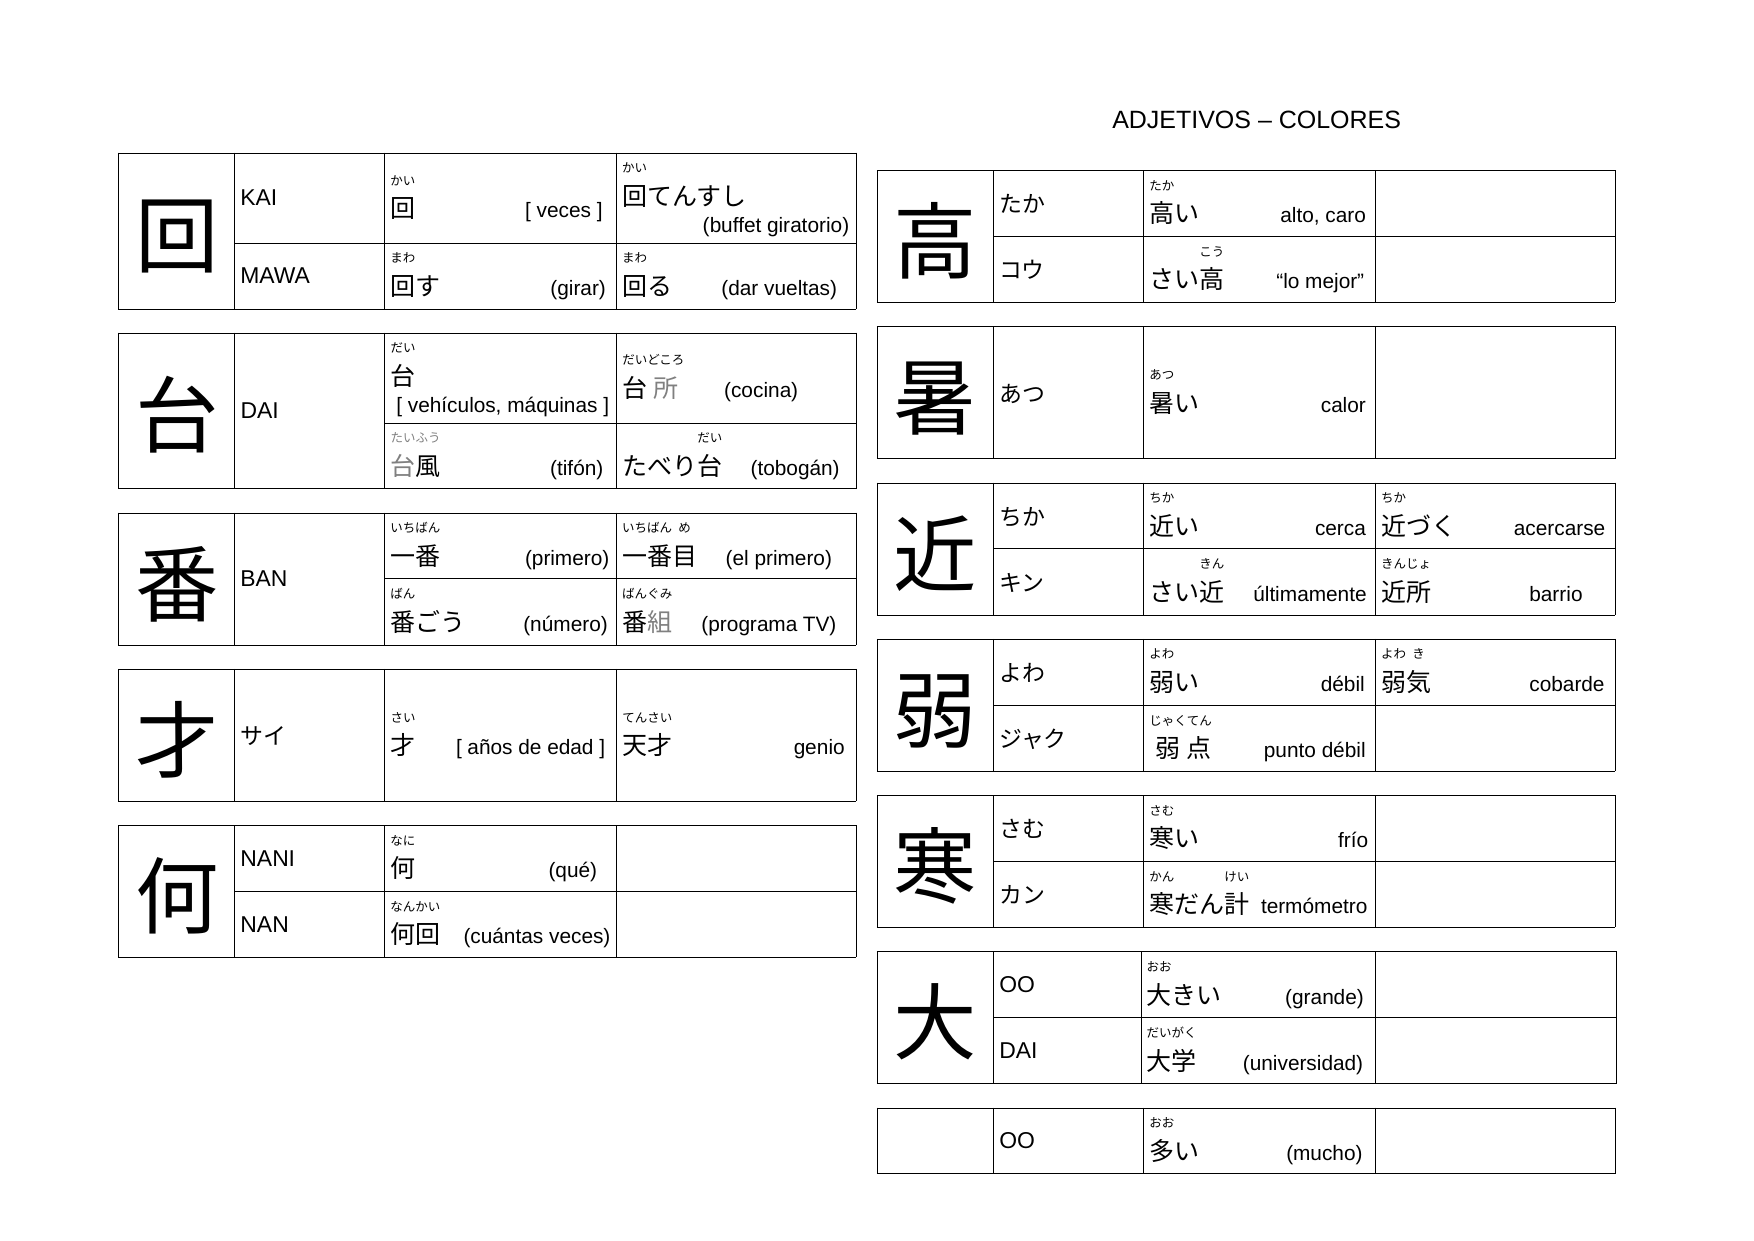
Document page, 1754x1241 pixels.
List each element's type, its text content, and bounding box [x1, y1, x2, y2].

table_header [1376, 1109, 1615, 1173]
table_cell 寒かんだん計けい termómetro [1144, 862, 1375, 927]
table_header OO [994, 952, 1141, 1017]
table_cell [1376, 862, 1615, 927]
table_header 弱 [878, 640, 993, 771]
table_cell 弱じゃく点てん punto débil [1144, 706, 1375, 771]
table_header 高 [878, 171, 993, 302]
table_cell 番ばん組ぐみ (programa TV) [617, 579, 856, 644]
table_cell DAI [994, 1018, 1141, 1083]
table_header [1376, 327, 1615, 458]
table_cell キン [994, 549, 1143, 614]
table_header BAN [235, 514, 384, 644]
table_header 回かい [ veces ] [385, 154, 616, 242]
table_header 弱よわ気き cobarde [1376, 640, 1615, 704]
table_header [878, 1109, 993, 1173]
table_header 高たかい alto, caro [1144, 171, 1375, 236]
table_cell [1376, 1018, 1616, 1083]
table_header 番 [119, 514, 234, 644]
table_header 寒さむい frío [1144, 796, 1375, 861]
table_header 暑 [878, 327, 993, 458]
table_cell さい高こう “lo mejor” [1144, 237, 1375, 302]
table_header よわ [994, 640, 1143, 704]
table_cell カン [994, 862, 1143, 927]
table_cell NAN [235, 892, 384, 957]
table_cell たべり台だい (tobogán) [617, 424, 856, 488]
table_cell 大だい学がく (universidad) [1142, 1018, 1375, 1083]
table_cell 回まわす (girar) [385, 244, 616, 308]
table_header サイ [235, 670, 384, 801]
table_header 才 [119, 670, 234, 801]
table_header 暑あつい calor [1144, 327, 1375, 458]
table_cell さい近きん últimamente [1144, 549, 1375, 614]
table_header DAI [235, 334, 384, 488]
table_cell 台たい風ふう (tifón) [385, 424, 616, 488]
table_header 台 [119, 334, 234, 488]
table_cell [617, 892, 856, 957]
text ADJETIVOS – COLORES [877, 105, 1636, 133]
table_header [1376, 796, 1615, 861]
table_cell 回まわる (dar vueltas) [617, 244, 856, 308]
table_header ちか [994, 484, 1143, 548]
table_cell 近きん所じょ barrio [1376, 549, 1615, 614]
table_header 一いち番ばん (primero) [385, 514, 616, 578]
table_header あつ [994, 327, 1143, 458]
table_cell [1376, 706, 1615, 771]
table_header 近ちかい cerca [1144, 484, 1375, 548]
table_header 近ちかづく acercarse [1376, 484, 1615, 548]
table_cell コウ [994, 237, 1143, 302]
table_header 何 [119, 826, 234, 957]
table_header NANI [235, 826, 384, 891]
table_header 一いち番ばん目め (el primero) [617, 514, 856, 578]
table_header 近 [878, 484, 993, 614]
table_cell 何なん回かい (cuántas veces) [385, 892, 616, 957]
table_cell [1376, 237, 1615, 302]
table_cell MAWA [235, 244, 384, 308]
table_header 大 [878, 952, 993, 1083]
table_header 大おおきい (grande) [1142, 952, 1375, 1017]
table_header 天てん才さい genio [617, 670, 856, 801]
table_header 何なに (qué) [385, 826, 616, 891]
table_header 弱よわい débil [1144, 640, 1375, 704]
table_header 多おおい (mucho) [1144, 1109, 1375, 1173]
table_header [1376, 952, 1616, 1017]
table_header [617, 826, 856, 891]
table_header 寒 [878, 796, 993, 927]
table_header さむ [994, 796, 1143, 861]
table_cell ジャク [994, 706, 1143, 771]
table_cell 番ばんごう (número) [385, 579, 616, 644]
table_header 台だい [ vehículos, máquinas ] [385, 334, 616, 422]
table_header KAI [235, 154, 384, 242]
table_header たか [994, 171, 1143, 236]
table_header 台だい所どころ (cocina) [617, 334, 856, 422]
table_header [1376, 171, 1615, 236]
table_header 回かいてんすし (buffet giratorio) [617, 154, 856, 242]
table_header 回 [119, 154, 234, 308]
table_header 才さい [ años de edad ] [385, 670, 616, 801]
table_header OO [994, 1109, 1143, 1173]
